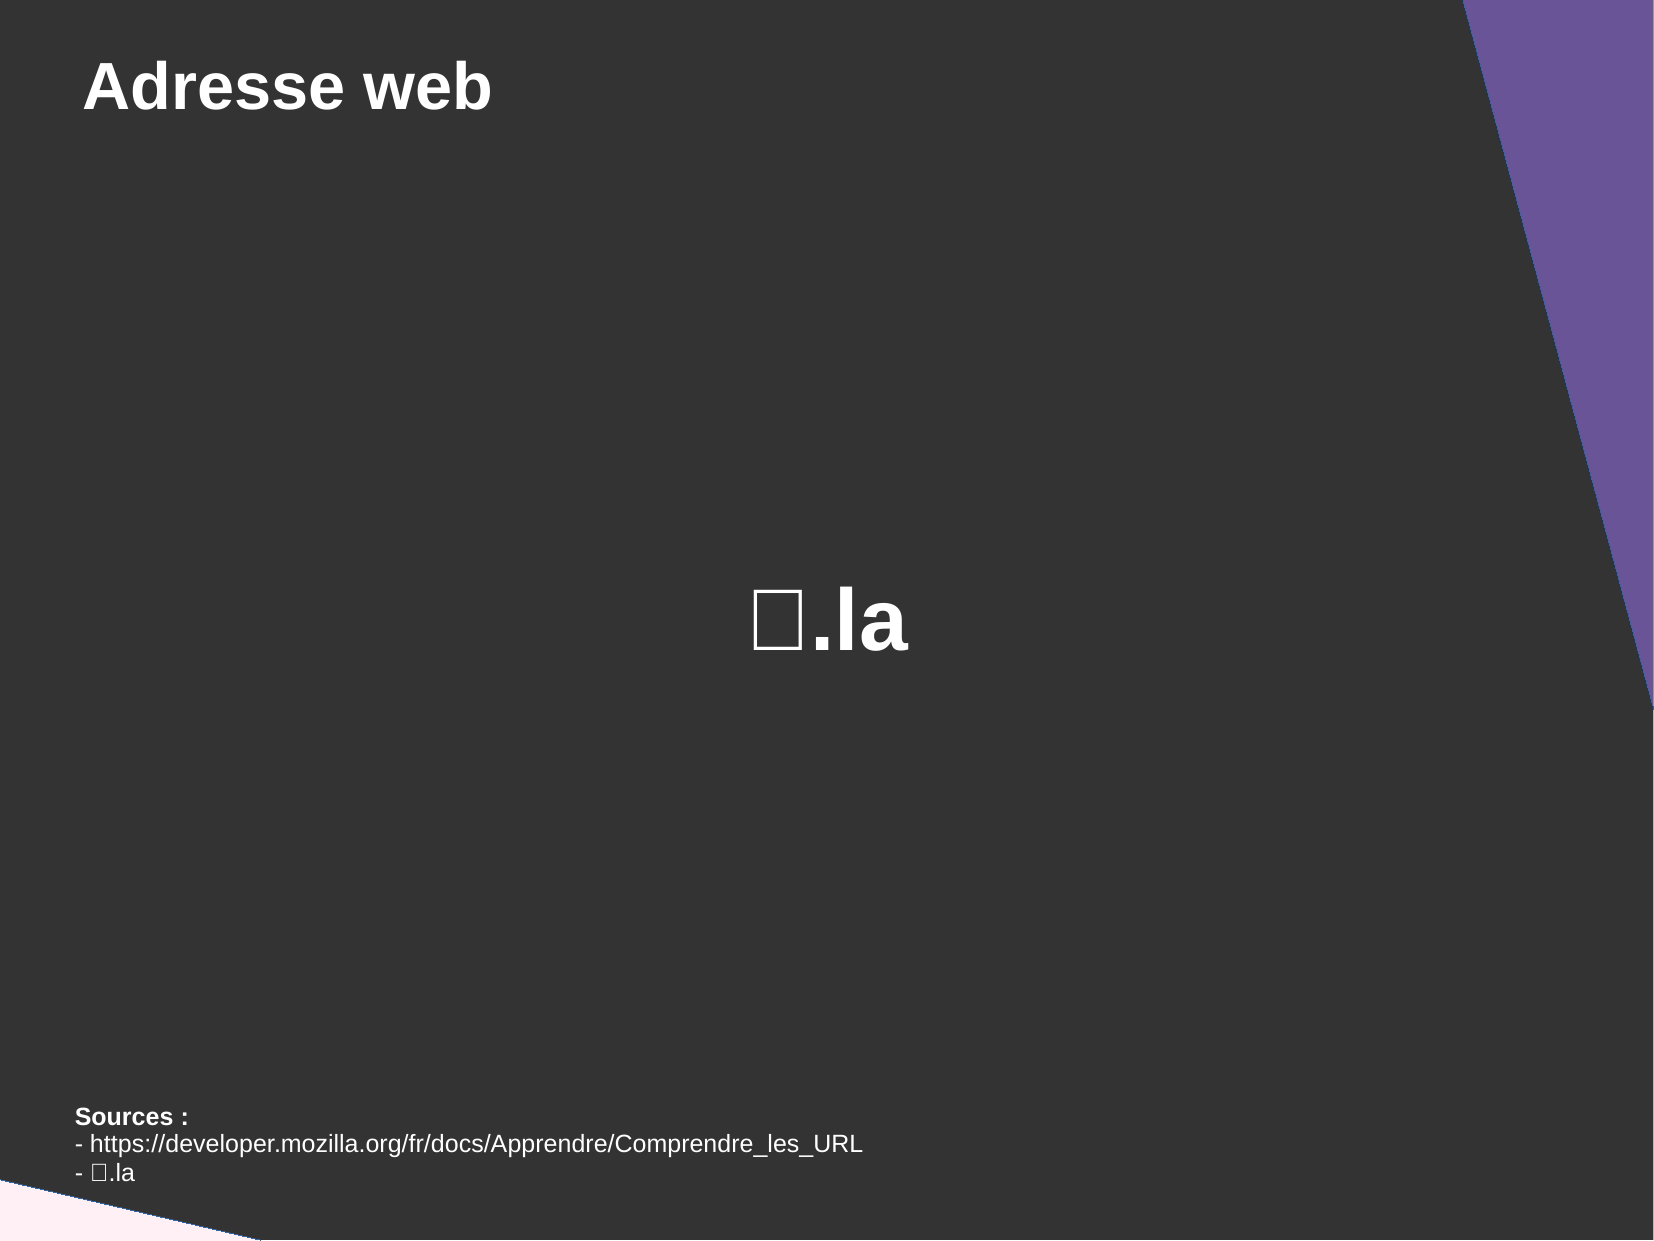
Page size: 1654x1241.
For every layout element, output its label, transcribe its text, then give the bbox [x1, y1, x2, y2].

title Adresse web [82, 49, 1503, 152]
text_box [0, 1179, 265, 1241]
text_box [1463, 0, 1654, 710]
title 💩.la [31, 571, 1622, 702]
text_box Sources : - https://developer.mozilla.org/fr/docs/Apprendre/Comprendre_les_URL - 💩.la [59, 1094, 1546, 1227]
